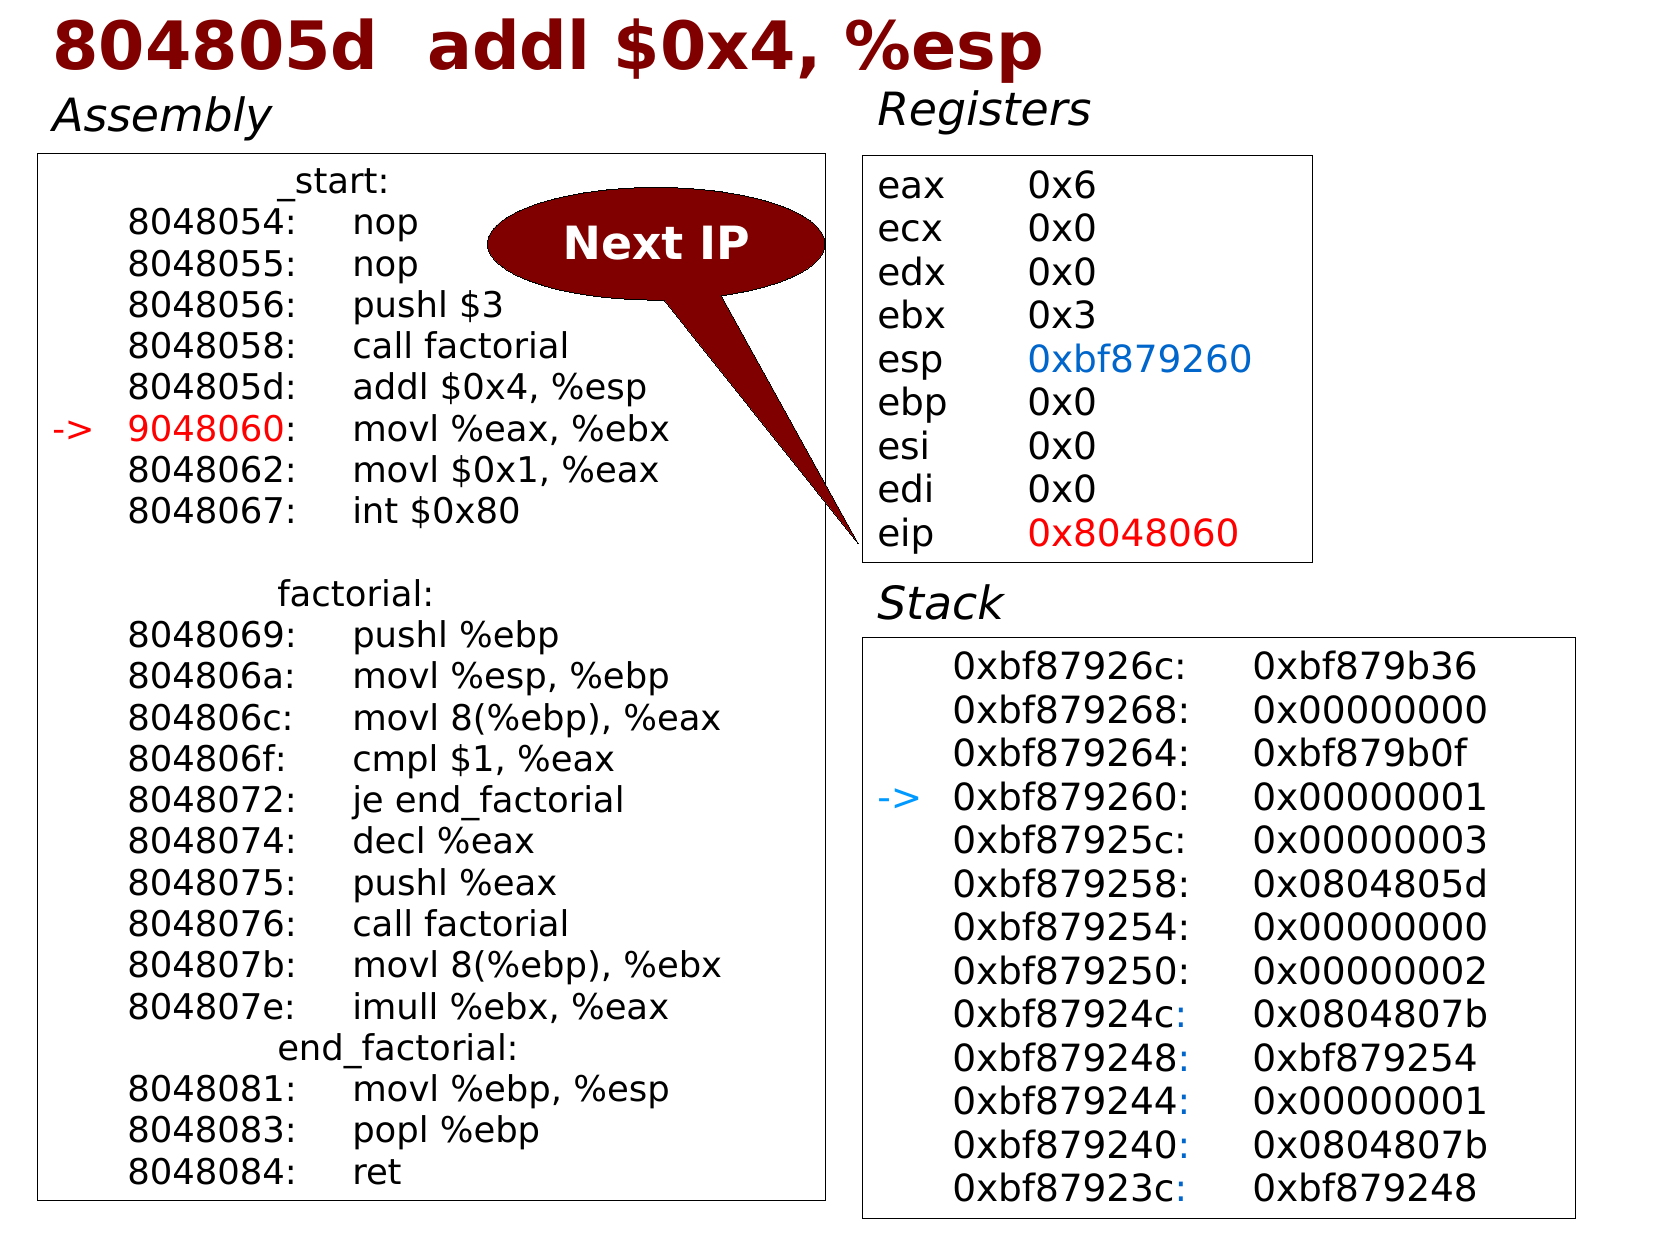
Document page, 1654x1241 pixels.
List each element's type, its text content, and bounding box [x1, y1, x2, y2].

text_box Next IP [487, 187, 859, 544]
text_box Stack [862, 569, 1051, 638]
text_box Assembly [37, 81, 301, 151]
text_box eax 0x6 ecx 0x0 edx 0x0 ebx 0x3 esp 0xbf879260 ebp 0x0 esi 0x0 edi 0x0 eip 0x8048060 [862, 155, 1313, 563]
text_box 0xbf87926c: 0xbf879b36 0xbf879268: 0x00000000 0xbf879264: 0xbf879b0f -> 0xbf879260: 0x00000001 0xbf87925c: 0x00000003 0xbf879258: 0x0804805d 0xbf879254: 0x00000000 0xbf879250: 0x00000002 0xbf87924c: 0x0804807b 0xbf879248: 0xbf879254 0xbf879244: 0x00000001 0xbf879240: 0x0804807b 0xbf87923c: 0xbf879248 [862, 637, 1576, 1219]
text_box 804805d addl $0x4, %esp [37, 0, 1388, 93]
text_box _start: 8048054: nop 8048055: nop 8048056: pushl $3 8048058: call factorial 804805d: addl $0x4, %esp -> 9048060: movl %eax, %ebx 8048062: movl $0x1, %eax 8048067: int $0x80 factorial: 8048069: pushl %ebp 804806a: movl %esp, %ebp 804806c: movl 8(%ebp), %eax 804806f: cmpl $1, %eax 8048072: je end_factorial 8048074: decl %eax 8048075: pushl %eax 8048076: call factorial 804807b: movl 8(%ebp), %ebx 804807e: imull %ebx, %eax end_factorial: 8048081: movl %ebp, %esp 8048083: popl %ebp 8048084: ret [37, 153, 826, 1201]
text_box Registers [862, 75, 1126, 144]
